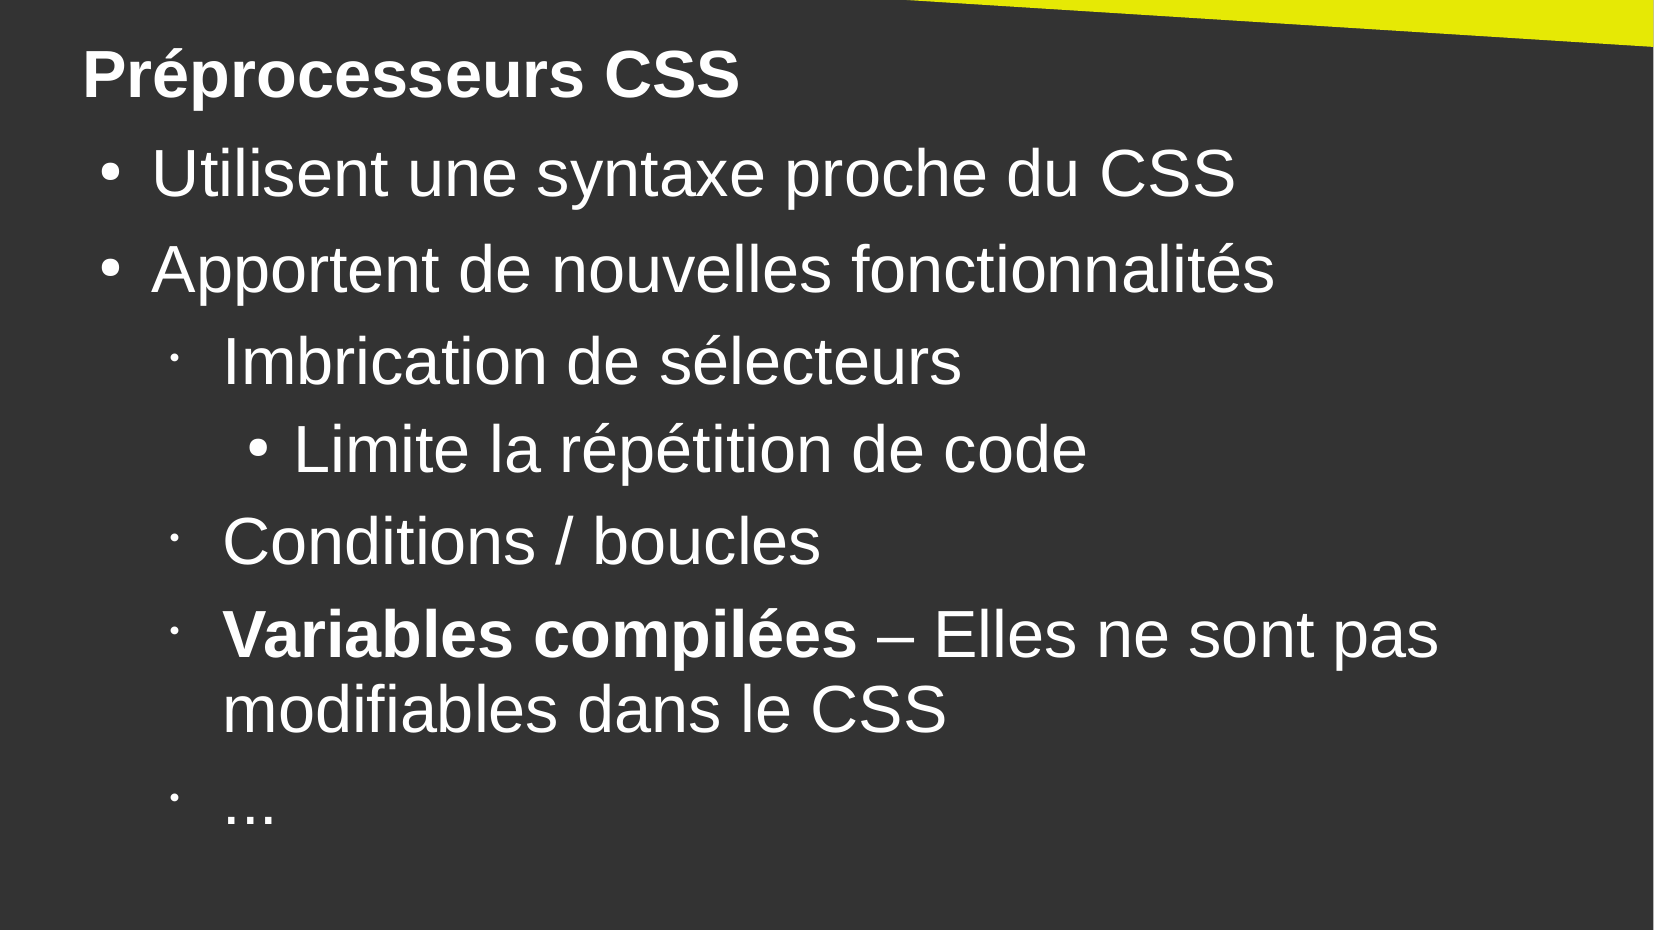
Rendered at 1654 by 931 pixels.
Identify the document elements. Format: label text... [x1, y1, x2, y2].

list Utilisent une syntaxe proche du CSS Apportent de nouvelles fonctionnalités Imbrication de sélecteurs Limite la répétition de code Conditions / boucles Variables compilées – Elles ne sont pas modifiables dans le CSS ... [80, 135, 1620, 886]
title Préprocesseurs CSS [82, 37, 1571, 114]
text_box [906, 0, 1654, 47]
